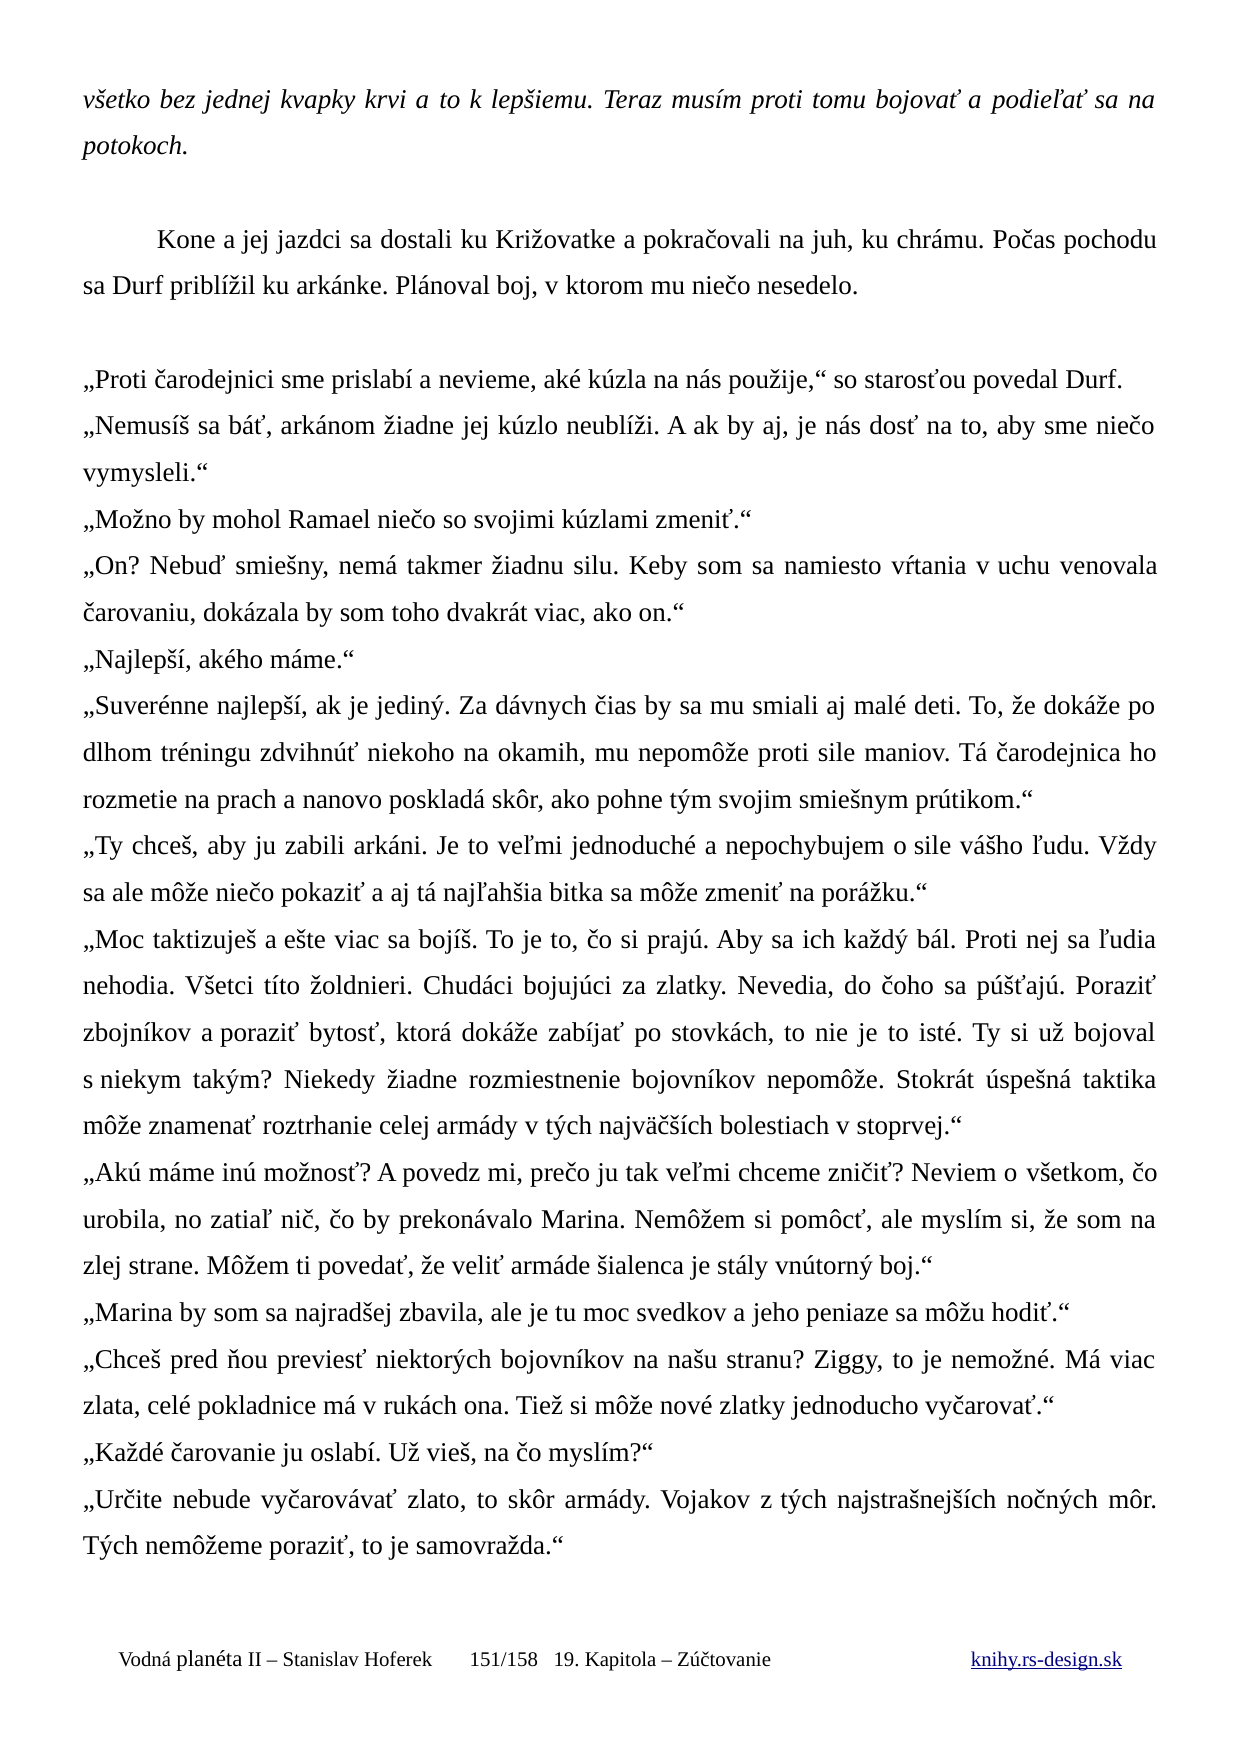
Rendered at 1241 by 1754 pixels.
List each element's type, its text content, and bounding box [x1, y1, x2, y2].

text „Proti čarodejnici sme prislabí a nevieme, aké kúzla na nás použije,“ so starosťou povedal Durf. [83, 363, 1157, 394]
text „Suverénne najlepší, ak je jediný. Za dávnych čias by sa mu smiali aj malé deti. To, že dokáže po dlhom tréningu zdvihnúť niekoho na okamih, mu nepomôže proti sile maniov. Tá čarodejnica ho rozmetie na prach a nanovo poskladá skôr, ako pohne tým svojim smiešnym prútikom.“ [83, 689, 1157, 814]
text „Nemusíš sa báť, arkánom žiadne jej kúzlo neublíži. A ak by aj, je nás dosť na to, aby sme niečo vymysleli.“ [83, 409, 1157, 487]
text „Akú máme inú možnosť? A povedz mi, prečo ju tak veľmi chceme zničiť? Neviem o všetkom, čo urobila, no zatiaľ nič, čo by prekonávalo Marina. Nemôžem si pomôcť, ale myslím si, že som na zlej strane. Môžem ti povedať, že veliť armáde šialenca je stály vnútorný boj.“ [83, 1156, 1157, 1281]
text „On? Nebuď smiešny, nemá takmer žiadnu silu. Keby som sa namiesto vŕtania v uchu venovala čarovaniu, dokázala by som toho dvakrát viac, ako on.“ [83, 549, 1157, 627]
text „Moc taktizuješ a ešte viac sa bojíš. To je to, čo si prajú. Aby sa ich každý bál. Proti nej sa ľudia nehodia. Všetci títo žoldnieri. Chudáci bojujúci za zlatky. Nevedia, do čoho sa púšťajú. Poraziť zbojníkov a poraziť bytosť, ktorá dokáže zabíjať po stovkách, to nie je to isté. Ty si už bojoval s niekym takým? Niekedy žiadne rozmiestnenie bojovníkov nepomôže. Stokrát úspešná taktika môže znamenať roztrhanie celej armády v tých najväčších bolestiach v stoprvej.“ [83, 923, 1157, 1141]
text Kone a jej jazdci sa dostali ku Križovatke a pokračovali na juh, ku chrámu. Počas pochodu sa Durf priblížil ku arkánke. Plánoval boj, v ktorom mu niečo nesedelo. [83, 223, 1157, 301]
text „Chceš pred ňou previesť niektorých bojovníkov na našu stranu? Ziggy, to je nemožné. Má viac zlata, celé pokladnice má v rukách ona. Tiež si môže nové zlatky jednoducho vyčarovať.“ [83, 1343, 1157, 1421]
text „Najlepší, akého máme.“ [83, 643, 1157, 674]
text „Marina by som sa najradšej zbavila, ale je tu moc svedkov a jeho peniaze sa môžu hodiť.“ [83, 1296, 1157, 1327]
text „Určite nebude vyčarovávať zlato, to skôr armády. Vojakov z tých najstrašnejších nočných môr. Tých nemôžeme poraziť, to je samovražda.“ [83, 1483, 1157, 1561]
text „Možno by mohol Ramael niečo so svojimi kúzlami zmeniť.“ [83, 503, 1157, 534]
text „Ty chceš, aby ju zabili arkáni. Je to veľmi jednoduché a nepochybujem o sile vášho ľudu. Vždy sa ale môže niečo pokaziť a aj tá najľahšia bitka sa môže zmeniť na porážku.“ [83, 829, 1157, 907]
text „Každé čarovanie ju oslabí. Už vieš, na čo myslím?“ [83, 1436, 1157, 1467]
text všetko bez jednej kvapky krvi a to k lepšiemu. Teraz musím proti tomu bojovať a podieľať sa na potokoch. [83, 83, 1157, 161]
